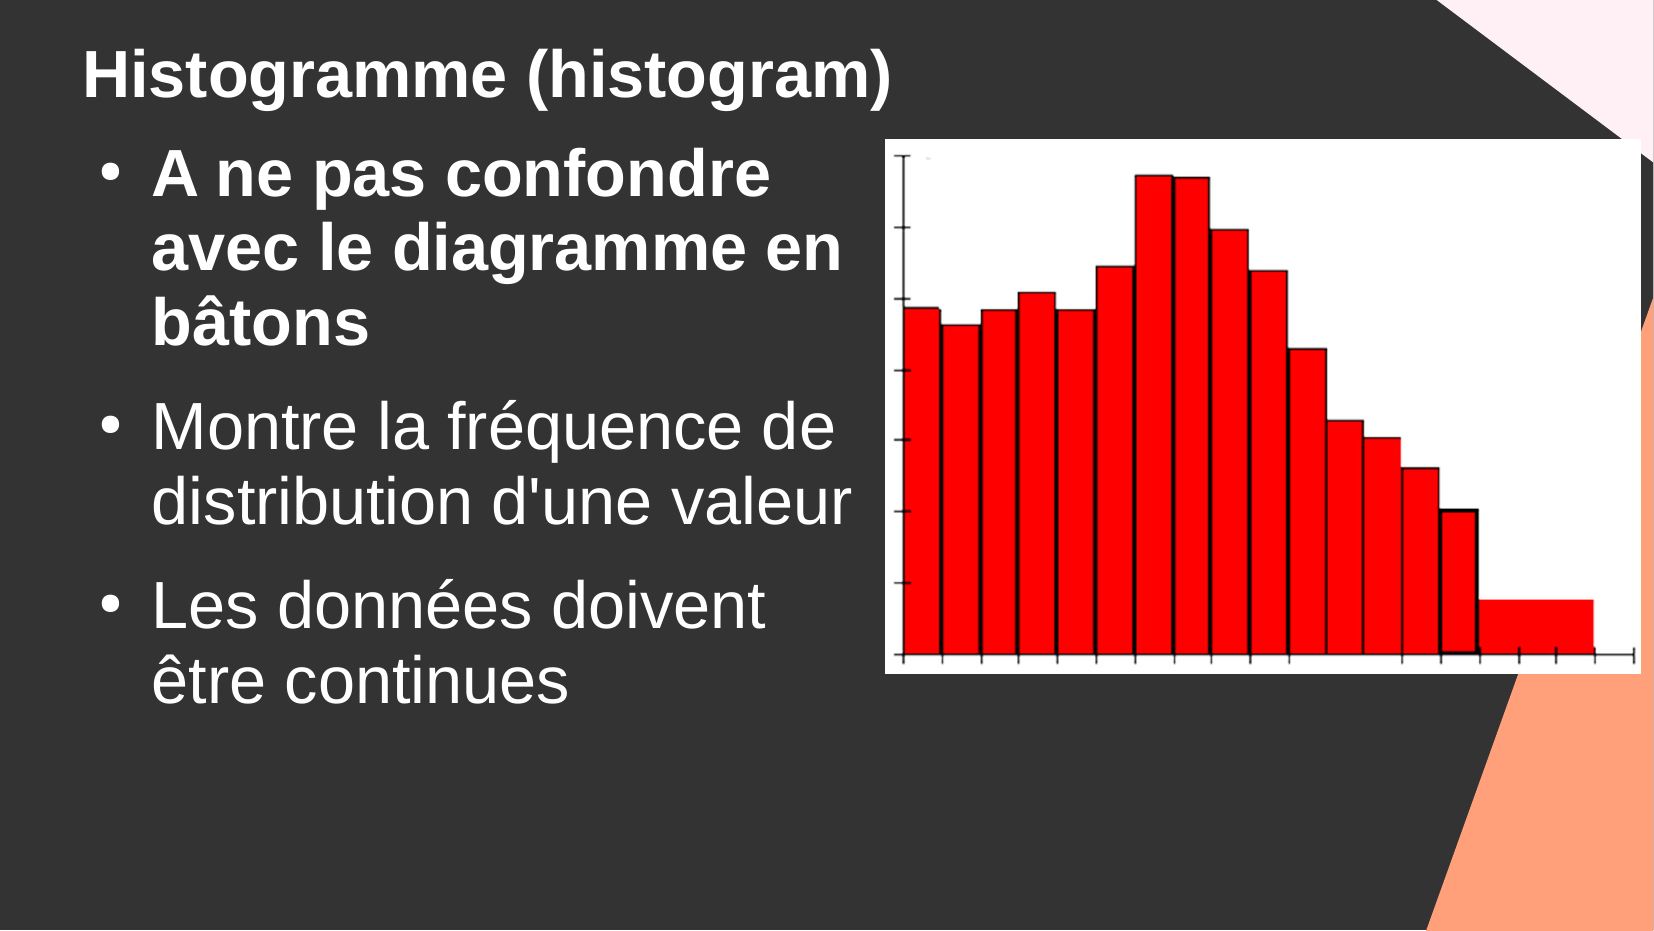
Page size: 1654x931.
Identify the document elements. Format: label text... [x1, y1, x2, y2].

text_box [1436, 0, 1654, 163]
text_box [1426, 295, 1654, 931]
picture [885, 139, 1641, 674]
list A ne pas confondre avec le diagramme en bâtons Montre la fréquence de distribution d'une valeur Les données doivent être continues [80, 135, 863, 815]
title Histogramme (histogram) [82, 37, 1571, 115]
